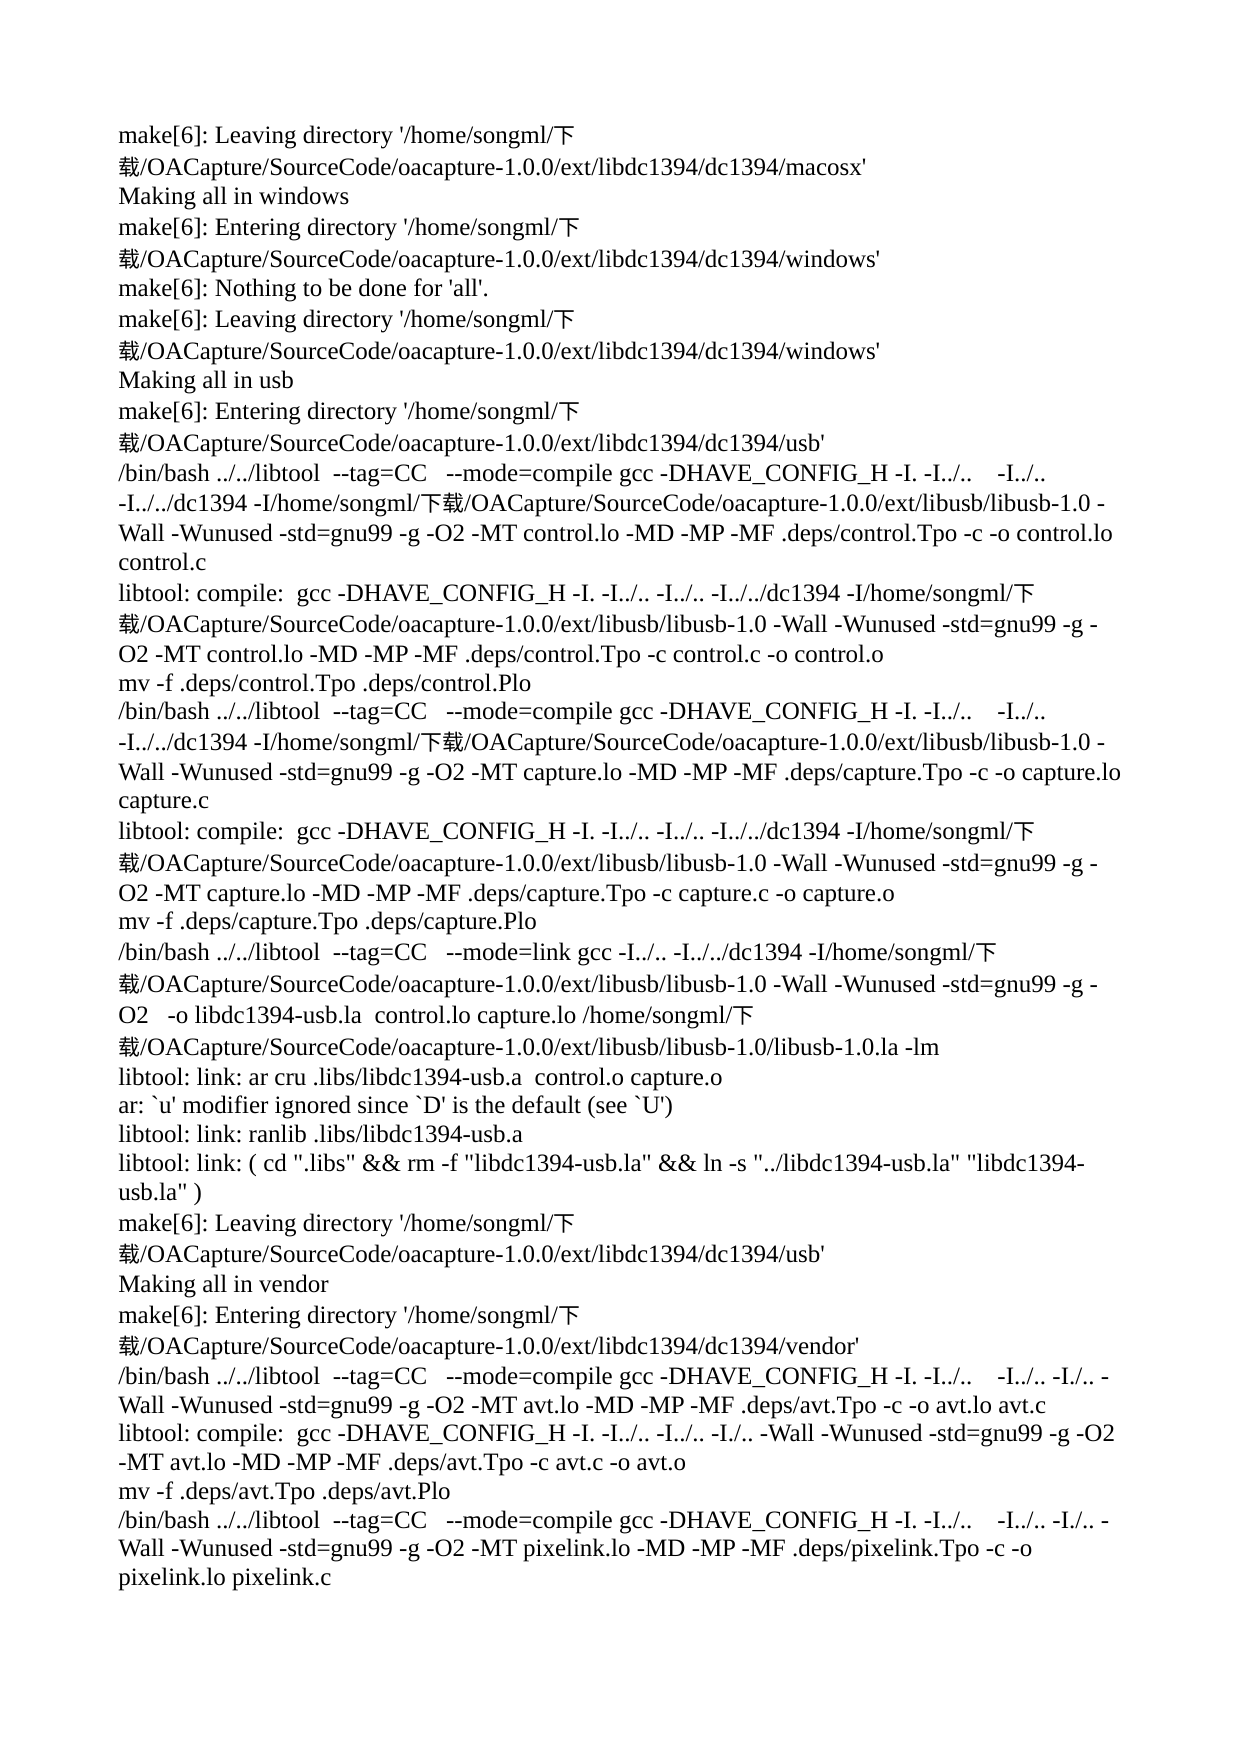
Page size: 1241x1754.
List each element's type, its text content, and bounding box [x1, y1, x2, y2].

text mv -f .deps/control.Tpo .deps/control.Plo [118, 668, 1122, 696]
text /bin/bash ../../libtool --tag=CC --mode=compile gcc -DHAVE_CONFIG_H -I. -I../.. -I../.. -I../../dc1394 -I/home/songml/下载/OACapture/SourceCode/oacapture-1.0.0/ext/libusb/libusb-1.0 -Wall -Wunused -std=gnu99 -g -O2 -MT capture.lo -MD -MP -MF .deps/capture.Tpo -c -o capture.lo capture.c [118, 696, 1122, 814]
text /bin/bash ../../libtool --tag=CC --mode=compile gcc -DHAVE_CONFIG_H -I. -I../.. -I../.. -I../../dc1394 -I/home/songml/下载/OACapture/SourceCode/oacapture-1.0.0/ext/libusb/libusb-1.0 -Wall -Wunused -std=gnu99 -g -O2 -MT control.lo -MD -MP -MF .deps/control.Tpo -c -o control.lo control.c [118, 458, 1122, 576]
text make[6]: Entering directory '/home/songml/下载/OACapture/SourceCode/oacapture-1.0.0/ext/libdc1394/dc1394/usb' [118, 394, 1122, 458]
text ar: `u' modifier ignored since `D' is the default (see `U') [118, 1091, 1122, 1119]
text make[6]: Entering directory '/home/songml/下载/OACapture/SourceCode/oacapture-1.0.0/ext/libdc1394/dc1394/windows' [118, 210, 1122, 273]
text Making all in vendor [118, 1269, 1122, 1298]
text make[6]: Leaving directory '/home/songml/下载/OACapture/SourceCode/oacapture-1.0.0/ext/libdc1394/dc1394/windows' [118, 302, 1122, 366]
text libtool: link: ( cd ".libs" && rm -f "libdc1394-usb.la" && ln -s "../libdc1394-usb.la" "libdc1394-usb.la" ) [118, 1148, 1122, 1206]
text /bin/bash ../../libtool --tag=CC --mode=link gcc -I../.. -I../../dc1394 -I/home/songml/下载/OACapture/SourceCode/oacapture-1.0.0/ext/libusb/libusb-1.0 -Wall -Wunused -std=gnu99 -g -O2 -o libdc1394-usb.la control.lo capture.lo /home/songml/下载/OACapture/SourceCode/oacapture-1.0.0/ext/libusb/libusb-1.0/libusb-1.0.la -lm [118, 935, 1122, 1062]
text make[6]: Nothing to be done for 'all'. [118, 273, 1122, 302]
text Making all in windows [118, 181, 1122, 210]
text make[6]: Leaving directory '/home/songml/下载/OACapture/SourceCode/oacapture-1.0.0/ext/libdc1394/dc1394/usb' [118, 1206, 1122, 1269]
text libtool: compile: gcc -DHAVE_CONFIG_H -I. -I../.. -I../.. -I./.. -Wall -Wunused -std=gnu99 -g -O2 -MT avt.lo -MD -MP -MF .deps/avt.Tpo -c avt.c -o avt.o [118, 1418, 1122, 1476]
text mv -f .deps/avt.Tpo .deps/avt.Plo [118, 1476, 1122, 1505]
text mv -f .deps/capture.Tpo .deps/capture.Plo [118, 906, 1122, 935]
text make[6]: Leaving directory '/home/songml/下载/OACapture/SourceCode/oacapture-1.0.0/ext/libdc1394/dc1394/macosx' [118, 118, 1122, 181]
text libtool: link: ranlib .libs/libdc1394-usb.a [118, 1119, 1122, 1148]
text make[6]: Entering directory '/home/songml/下载/OACapture/SourceCode/oacapture-1.0.0/ext/libdc1394/dc1394/vendor' [118, 1298, 1122, 1361]
text /bin/bash ../../libtool --tag=CC --mode=compile gcc -DHAVE_CONFIG_H -I. -I../.. -I../.. -I./.. -Wall -Wunused -std=gnu99 -g -O2 -MT pixelink.lo -MD -MP -MF .deps/pixelink.Tpo -c -o pixelink.lo pixelink.c [118, 1505, 1122, 1591]
text libtool: compile: gcc -DHAVE_CONFIG_H -I. -I../.. -I../.. -I../../dc1394 -I/home/songml/下载/OACapture/SourceCode/oacapture-1.0.0/ext/libusb/libusb-1.0 -Wall -Wunused -std=gnu99 -g -O2 -MT control.lo -MD -MP -MF .deps/control.Tpo -c control.c -o control.o [118, 576, 1122, 668]
text /bin/bash ../../libtool --tag=CC --mode=compile gcc -DHAVE_CONFIG_H -I. -I../.. -I../.. -I./.. -Wall -Wunused -std=gnu99 -g -O2 -MT avt.lo -MD -MP -MF .deps/avt.Tpo -c -o avt.lo avt.c [118, 1361, 1122, 1418]
text libtool: link: ar cru .libs/libdc1394-usb.a control.o capture.o [118, 1062, 1122, 1091]
text Making all in usb [118, 366, 1122, 394]
text libtool: compile: gcc -DHAVE_CONFIG_H -I. -I../.. -I../.. -I../../dc1394 -I/home/songml/下载/OACapture/SourceCode/oacapture-1.0.0/ext/libusb/libusb-1.0 -Wall -Wunused -std=gnu99 -g -O2 -MT capture.lo -MD -MP -MF .deps/capture.Tpo -c capture.c -o capture.o [118, 814, 1122, 906]
